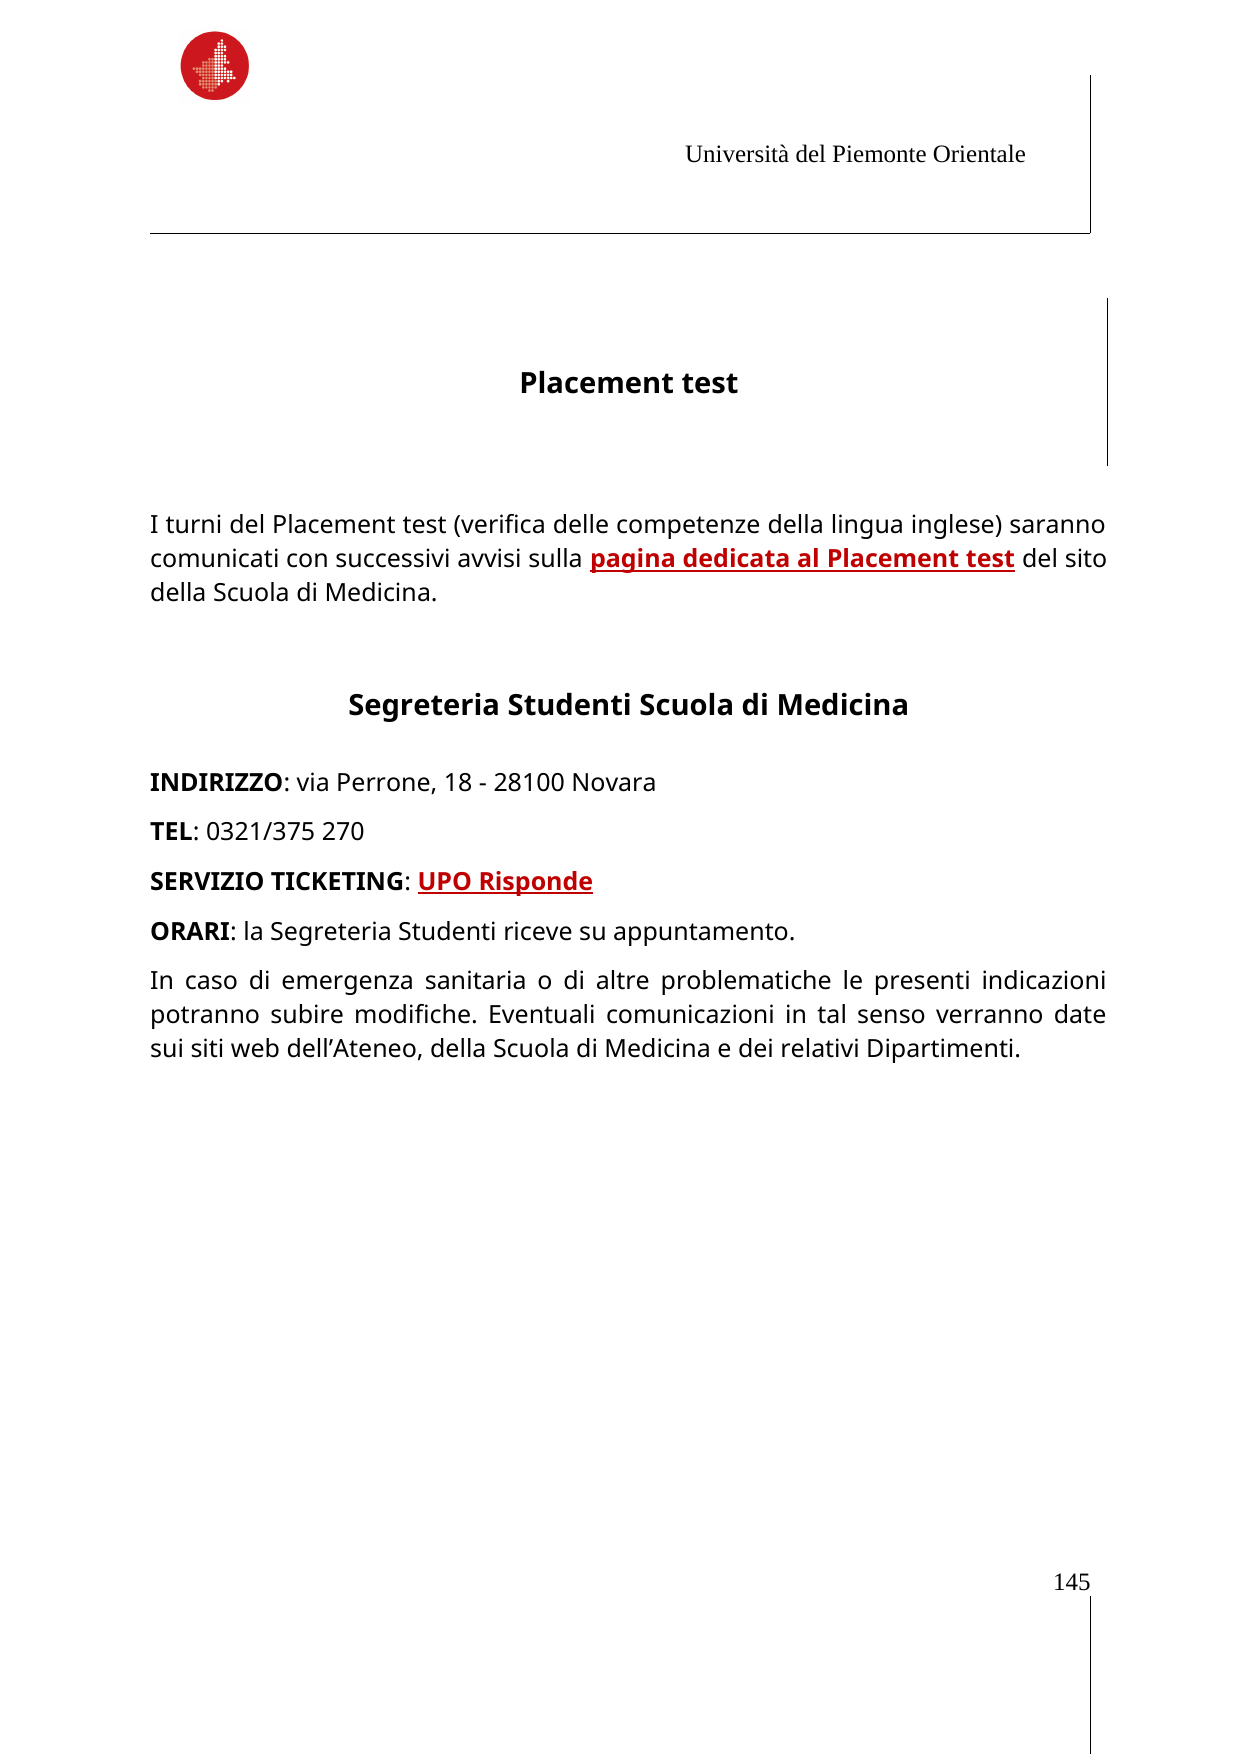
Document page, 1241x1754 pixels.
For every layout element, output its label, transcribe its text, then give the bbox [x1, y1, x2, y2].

text TEL: 0321/375 270 [150, 814, 1107, 848]
text I turni del Placement test (verifica delle competenze della lingua inglese) saranno comunicati con successivi avvisi sulla pagina dedicata al Placement test del sito della Scuola di Medicina. [150, 507, 1107, 609]
text Placement test [150, 297, 1107, 466]
text SERVIZIO TICKETING: UPO Risponde [150, 863, 1107, 898]
text Segreteria Studenti Scuola di Medicina [150, 684, 1107, 723]
text ORARI: la Segreteria Studenti riceve su appuntamento. [150, 913, 1107, 947]
text INDIRIZZO: via Perrone, 18 - 28100 Novara [150, 764, 1107, 798]
text In caso di emergenza sanitaria o di altre problematiche le presenti indicazioni potranno subire modifiche. Eventuali comunicazioni in tal senso verranno date sui siti web dell’Ateneo, della Scuola di Medicina e dei relativi Dipartimenti. [150, 963, 1107, 1065]
